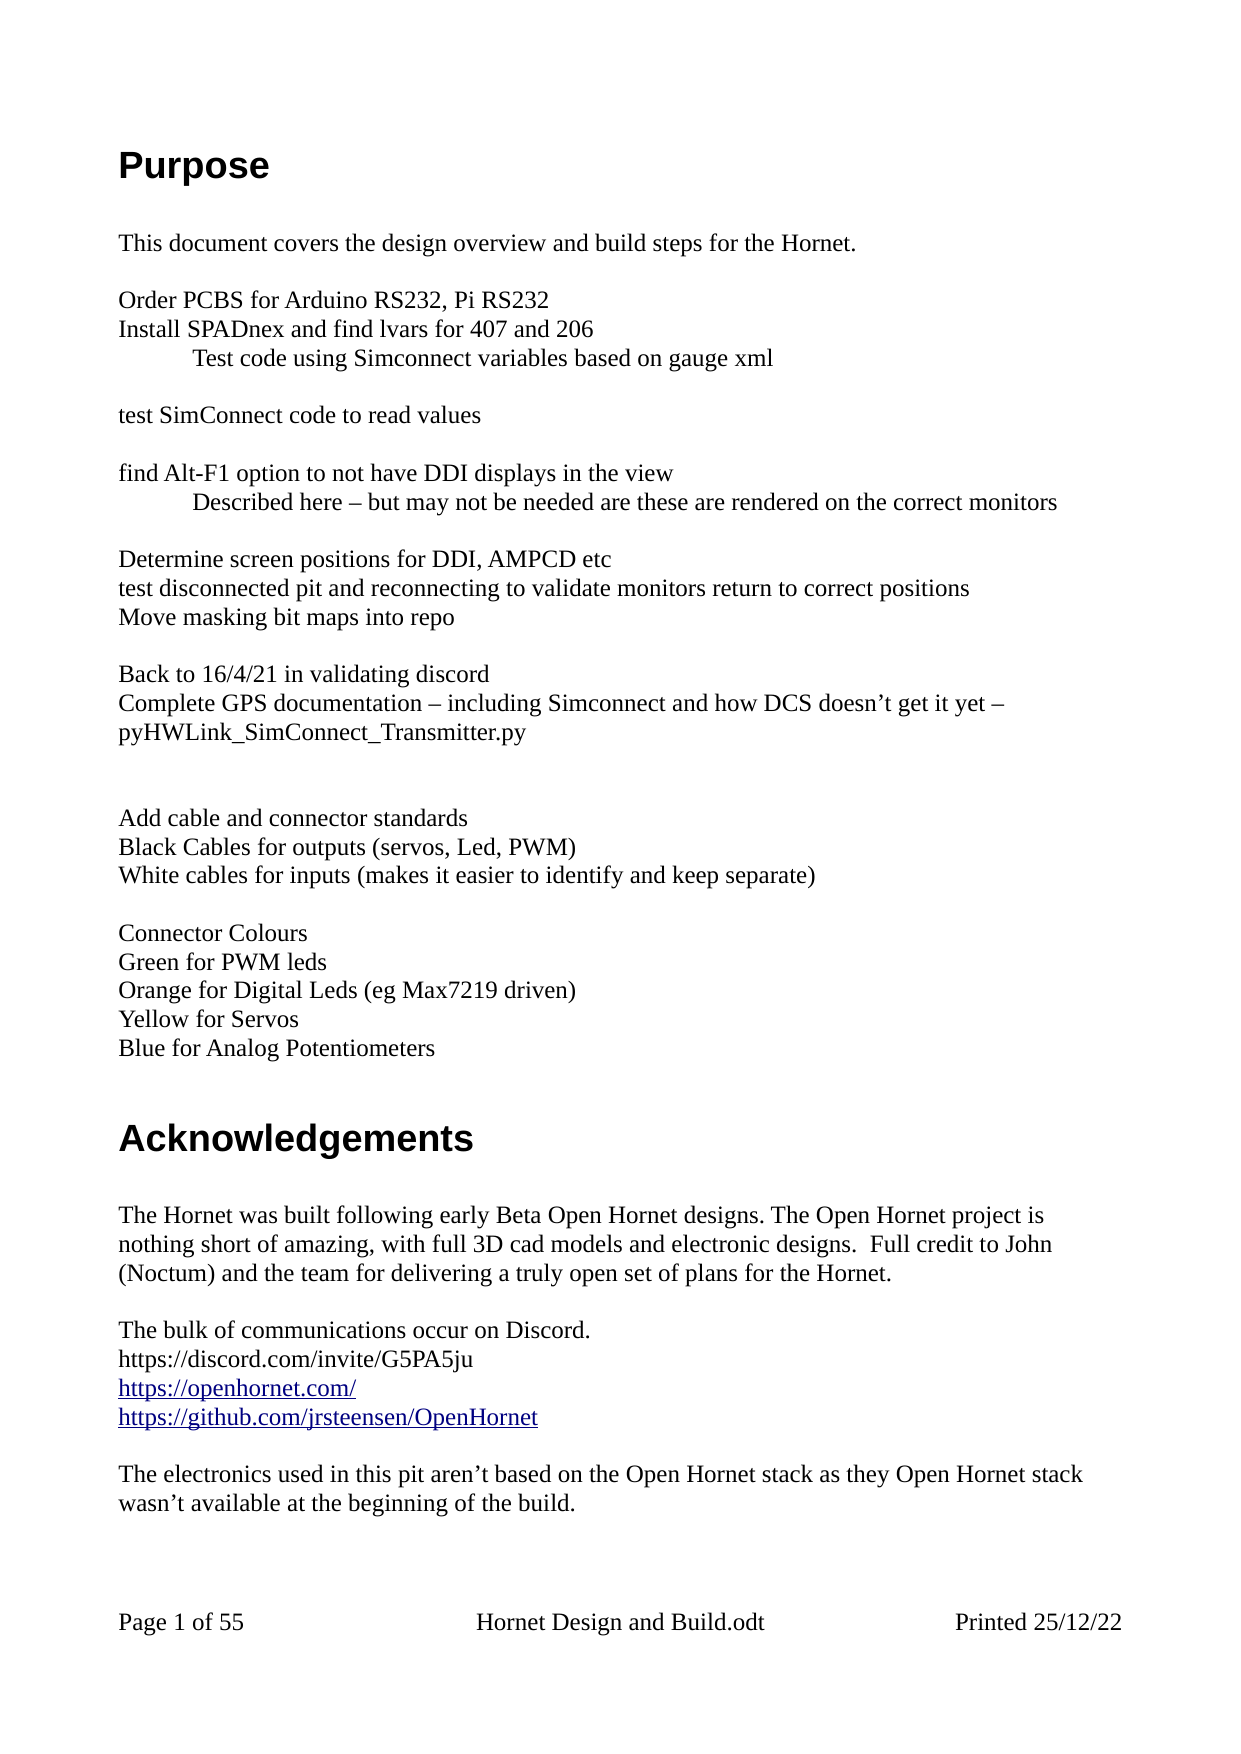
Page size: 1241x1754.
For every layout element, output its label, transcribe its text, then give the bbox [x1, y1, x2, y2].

text The Hornet was built following early Beta Open Hornet designs. The Open Hornet project is nothing short of amazing, with full 3D cad models and electronic designs. Full credit to John (Noctum) and the team for delivering a truly open set of plans for the Hornet. [118, 1200, 1122, 1287]
text Install SPADnex and find lvars for 407 and 206 [118, 314, 1122, 343]
subtitle Purpose [118, 143, 1122, 187]
text Test code using Simconnect variables based on gauge xml [118, 343, 1122, 372]
text Black Cables for outputs (servos, Led, PWM) [118, 832, 1122, 861]
text Move masking bit maps into repo [118, 602, 1122, 631]
text https://discord.com/invite/G5PA5ju [118, 1344, 1122, 1373]
text Order PCBS for Arduino RS232, Pi RS232 [118, 286, 1122, 314]
text This document covers the design overview and build steps for the Hornet. [118, 228, 1122, 257]
text The electronics used in this pit aren’t based on the Open Hornet stack as they Open Hornet stack wasn’t available at the beginning of the build. [118, 1459, 1122, 1517]
text Blue for Analog Potentiometers [118, 1033, 1122, 1062]
text test SimConnect code to read values [118, 401, 1122, 429]
text test disconnected pit and reconnecting to validate monitors return to correct positions [118, 573, 1122, 602]
text Orange for Digital Leds (eg Max7219 driven) [118, 976, 1122, 1004]
text Complete GPS documentation – including Simconnect and how DCS doesn’t get it yet – pyHWLink_SimConnect_Transmitter.py [118, 688, 1122, 746]
text find Alt-F1 option to not have DDI displays in the view [118, 458, 1122, 487]
text Add cable and connector standards [118, 803, 1122, 832]
text Back to 16/4/21 in validating discord [118, 659, 1122, 688]
text Yellow for Servos [118, 1004, 1122, 1033]
text Connector Colours [118, 918, 1122, 947]
text White cables for inputs (makes it easier to identify and keep separate) [118, 861, 1122, 889]
text Determine screen positions for DDI, AMPCD etc [118, 544, 1122, 573]
text Described here – but may not be needed are these are rendered on the correct monitors [118, 487, 1122, 516]
subtitle Acknowledgements [118, 1116, 1122, 1159]
text Green for PWM leds [118, 947, 1122, 976]
text https://github.com/jrsteensen/OpenHornet [118, 1402, 1122, 1430]
text https://openhornet.com/ [118, 1373, 1122, 1402]
text The bulk of communications occur on Discord. [118, 1315, 1122, 1344]
